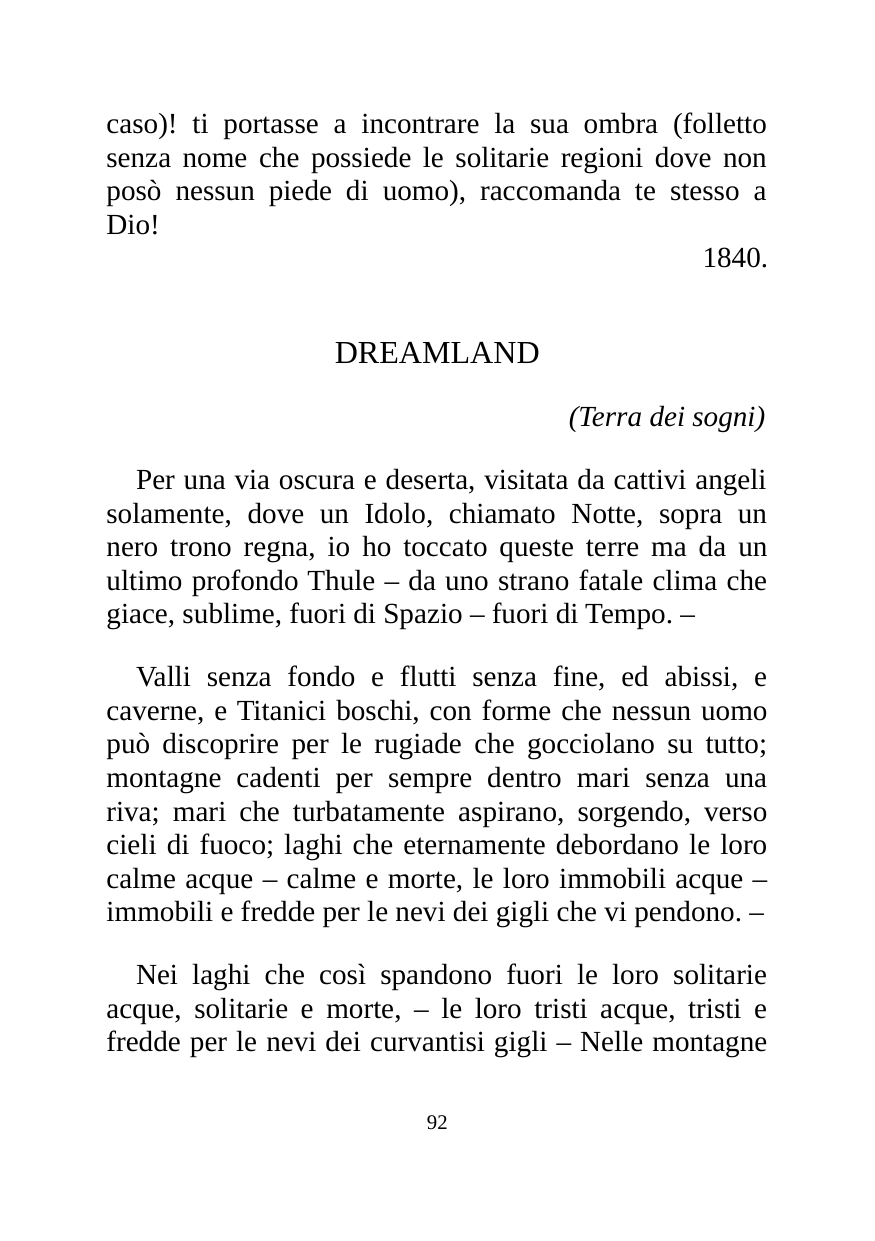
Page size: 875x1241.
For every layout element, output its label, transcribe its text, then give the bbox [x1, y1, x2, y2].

text 1840. [106, 240, 768, 274]
subtitle DREAMLAND [106, 333, 768, 370]
text Valli senza fondo e flutti senza fine, ed abissi, e caverne, e Titanici boschi, con forme che nessun uomo può discoprire per le rugiade che gocciolano su tutto; montagne cadenti per sempre dentro mari senza una riva; mari che turbatamente aspirano, sorgendo, verso cieli di fuoco; laghi che eternamente debordano le loro calme acque – calme e morte, le loro immobili acque – immobili e fredde per le nevi dei gigli che vi pendono. – [106, 659, 768, 928]
text Nei laghi che così spandono fuori le loro solitarie acque, solitarie e morte, – le loro tristi acque, tristi e fredde per le nevi dei curvantisi gigli – Nelle montagne [106, 957, 768, 1058]
text Per una via oscura e deserta, visitata da cattivi angeli solamente, dove un Idolo, chiamato Notte, sopra un nero trono regna, io ho toccato queste terre ma da un ultimo profondo Thule – da uno strano fatale clima che giace, sublime, fuori di Spazio – fuori di Tempo. – [106, 462, 768, 630]
text (Terra dei sogni) [106, 399, 768, 433]
text caso)! ti portasse a incontrare la sua ombra (folletto senza nome che possiede le solitarie regioni dove non posò nessun piede di uomo), raccomanda te stesso a Dio! [106, 106, 768, 240]
